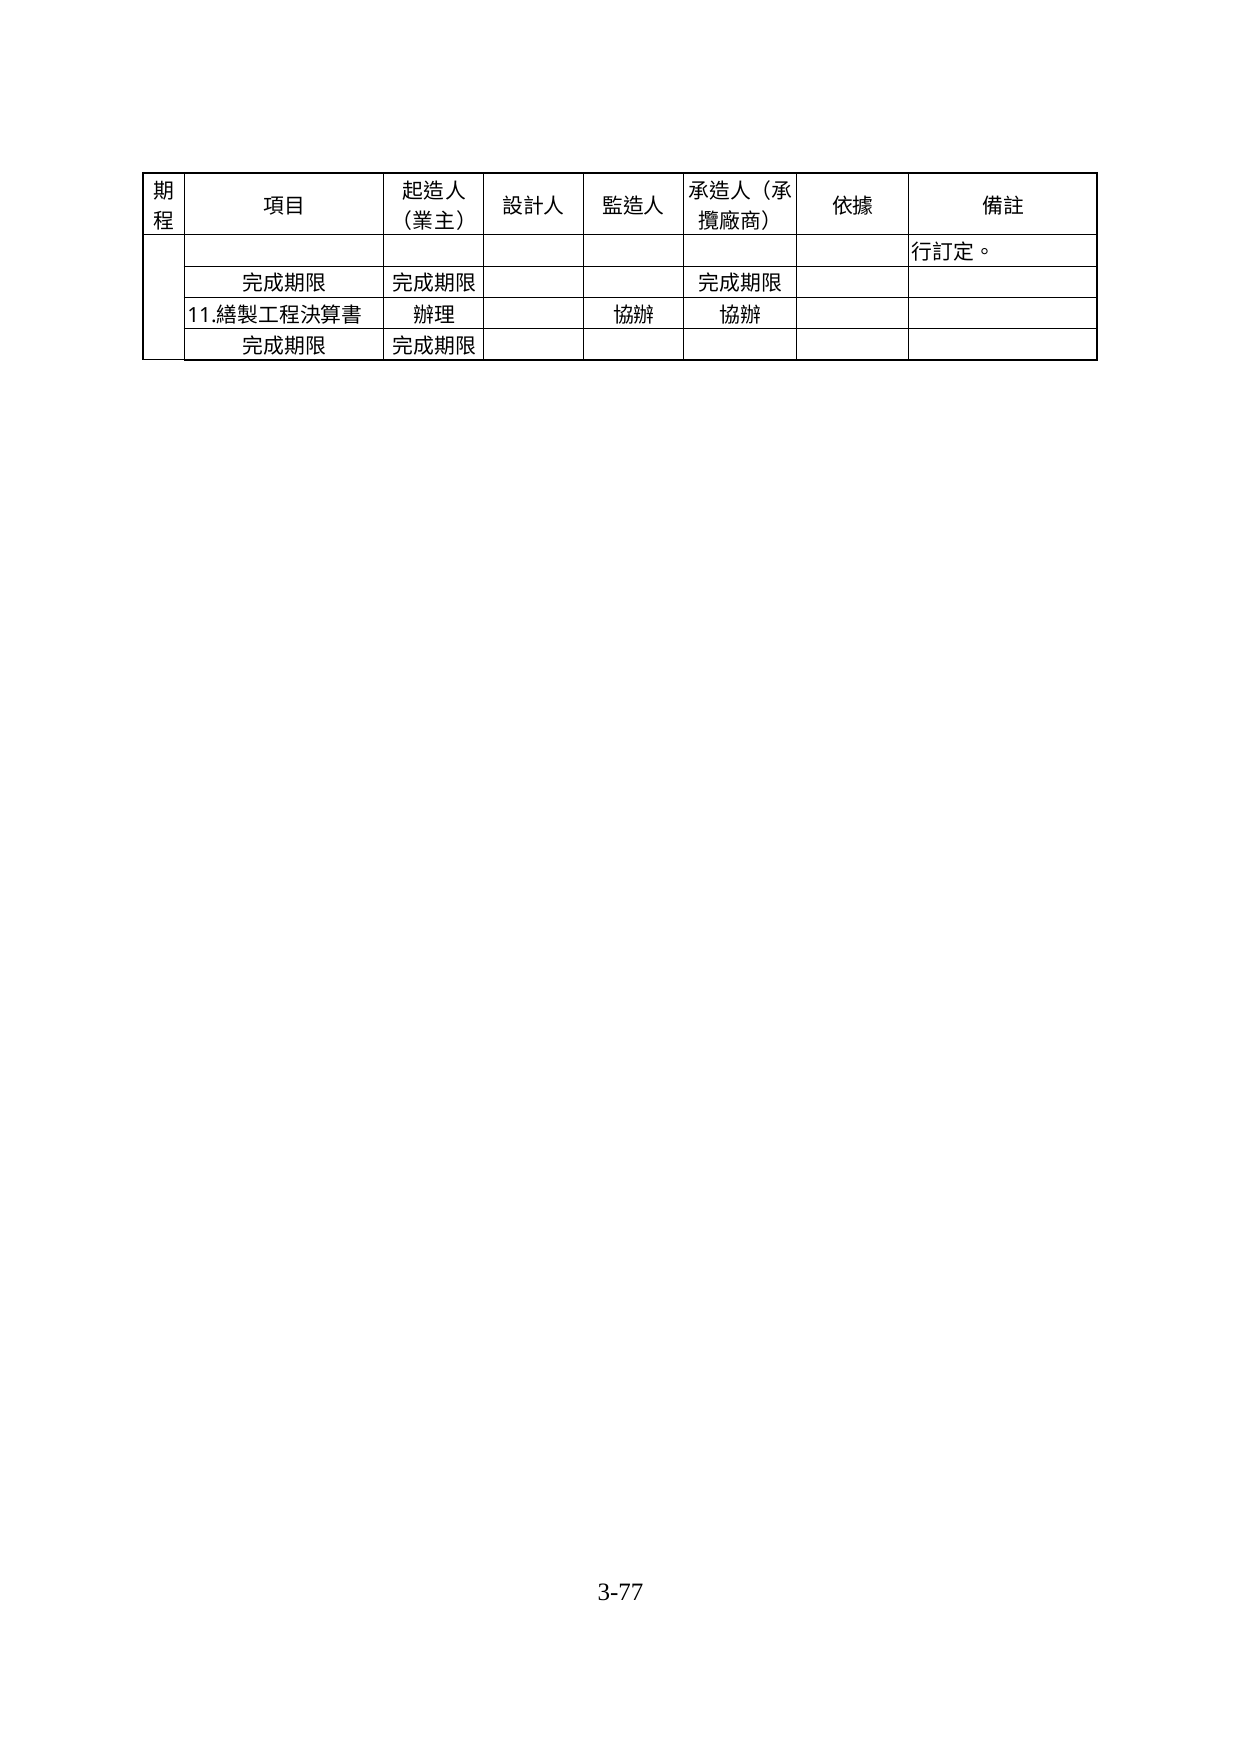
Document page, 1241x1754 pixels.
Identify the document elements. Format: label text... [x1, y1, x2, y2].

table_cell 完成期限 [185, 267, 383, 297]
table_cell [484, 329, 583, 359]
table_header 依據 [797, 174, 908, 234]
table_cell [797, 235, 908, 266]
table_cell [909, 267, 1096, 297]
table_cell 完成期限 [185, 329, 383, 359]
table_cell [684, 329, 796, 359]
table_header 項目 [185, 174, 383, 234]
table_cell [484, 267, 583, 297]
table_cell [797, 267, 908, 297]
table_cell 11.繕製工程決算書 [185, 298, 383, 328]
table_header 起造人（業主） [384, 174, 483, 234]
table_header 備註 [909, 174, 1096, 234]
table_cell [909, 329, 1096, 359]
table_header 期程 [144, 174, 184, 234]
table_cell [584, 329, 683, 359]
table_cell [684, 235, 796, 266]
table_cell [797, 298, 908, 328]
table_cell [384, 235, 483, 266]
table_cell 辦理 [384, 298, 483, 328]
table_cell 協辦 [584, 298, 683, 328]
table_header 承造人（承攬廠商） [684, 174, 796, 234]
table_cell 協辦 [684, 298, 796, 328]
table_cell [484, 235, 583, 266]
table_cell 完成期限 [684, 267, 796, 297]
table_cell 行訂定。 [909, 235, 1096, 266]
table_header 監造人 [584, 174, 683, 234]
table_cell [584, 235, 683, 266]
table_cell [484, 298, 583, 328]
table_cell [797, 329, 908, 359]
table_header 設計人 [484, 174, 583, 234]
table_cell [144, 235, 184, 359]
table_cell [909, 298, 1096, 328]
table_cell [584, 267, 683, 297]
table_cell [185, 235, 383, 266]
table_cell 完成期限 [384, 329, 483, 359]
table_cell 完成期限 [384, 267, 483, 297]
